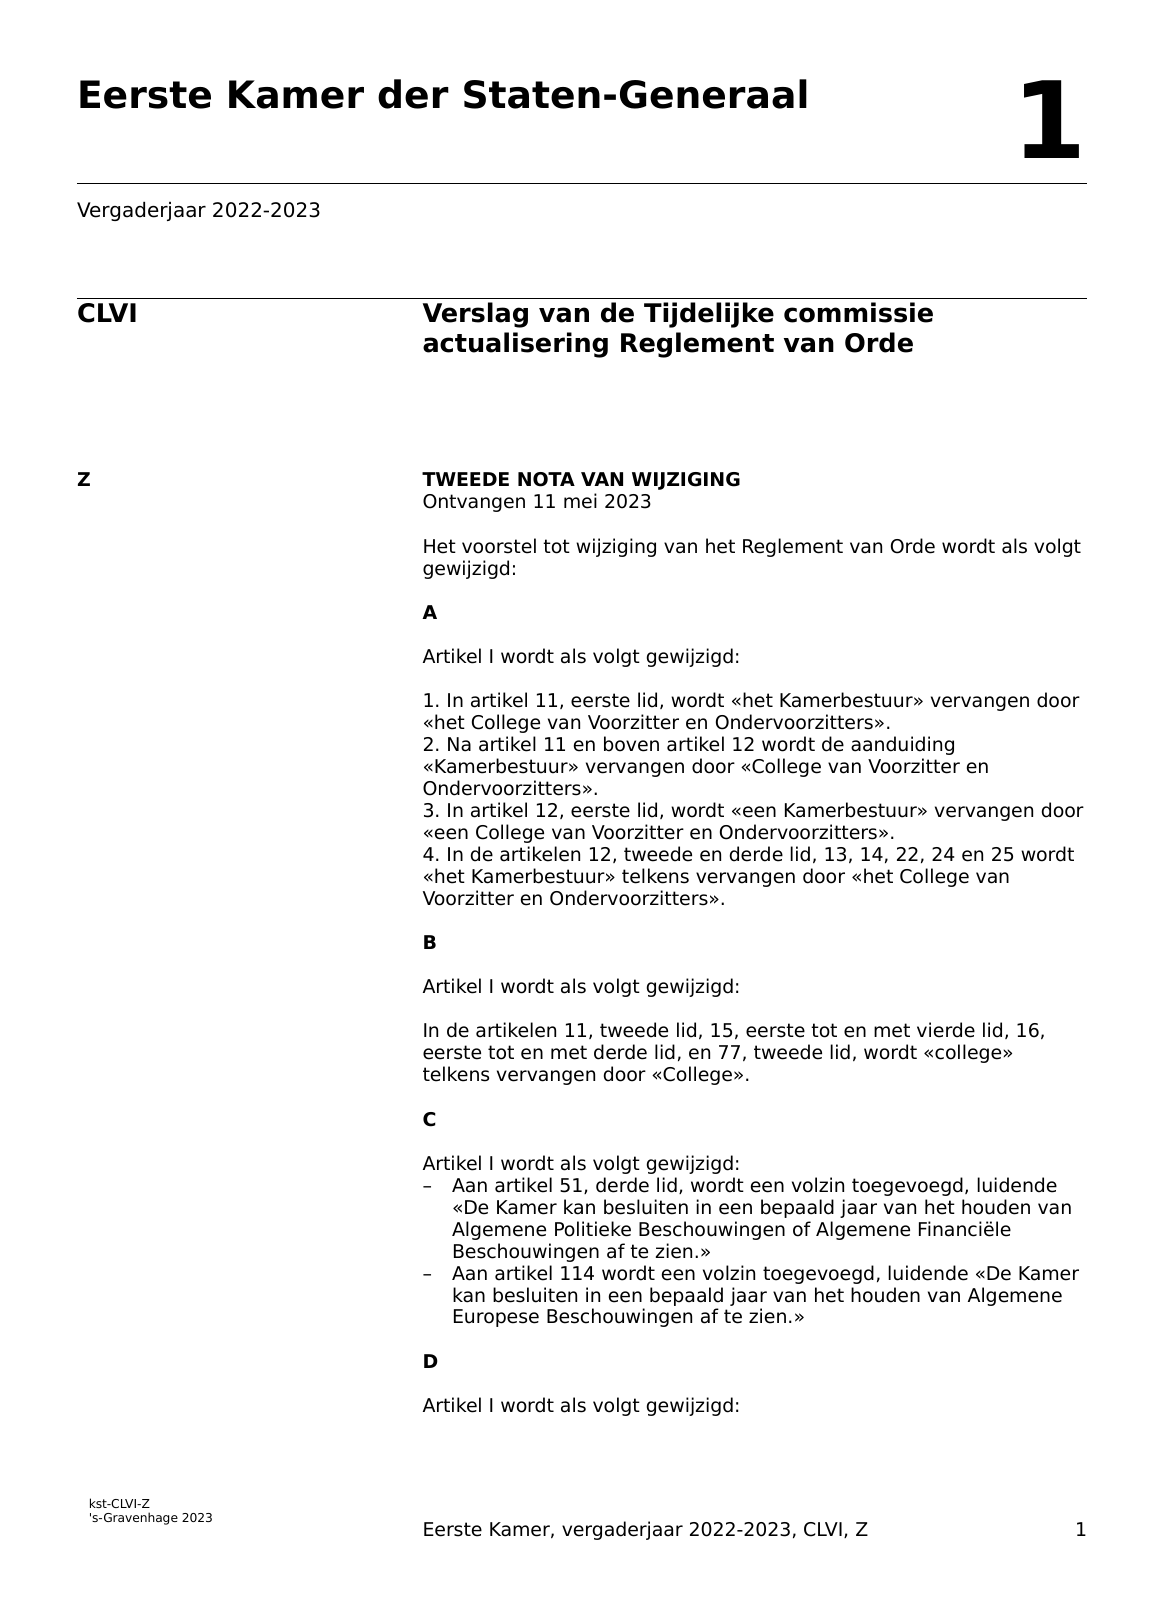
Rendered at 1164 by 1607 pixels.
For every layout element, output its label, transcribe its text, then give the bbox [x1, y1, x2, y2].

table_cell Vergaderjaar 2022-2023 [77, 184, 1087, 298]
subtitle C [422, 1108, 1087, 1130]
text kst-CLVI-Z [88, 1497, 323, 1511]
subtitle A [422, 602, 1087, 624]
text Artikel I wordt als volgt gewijzigd: [422, 1395, 1087, 1417]
text Artikel I wordt als volgt gewijzigd: [422, 976, 1087, 998]
table_header Eerste Kamer der Staten-Generaal [77, 59, 886, 183]
text Het voorstel tot wijziging van het Reglement van Orde wordt als volgt gewijzigd: [422, 536, 1087, 579]
text Artikel I wordt als volgt gewijzigd: [422, 1153, 1087, 1174]
text 2. Na artikel 11 en boven artikel 12 wordt de aanduiding «Kamerbestuur» vervangen door «College van Voorzitter en Ondervoorzitters». [422, 734, 1087, 800]
text – Aan artikel 114 wordt een volzin toegevoegd, luidende «De Kamer kan besluiten in een bepaald jaar van het houden van Algemene Europese Beschouwingen af te zien.» [422, 1262, 1087, 1328]
subtitle CLVI Verslag van de Tijdelijke commissie actualisering Reglement van Orde [77, 299, 1087, 358]
text 3. In artikel 12, eerste lid, wordt «een Kamerbestuur» vervangen door «een College van Voorzitter en Ondervoorzitters». [422, 800, 1087, 844]
text 's-Gravenhage 2023 [88, 1511, 323, 1525]
subtitle Z TWEEDE NOTA VAN WIJZIGING [77, 469, 1087, 491]
text Artikel I wordt als volgt gewijzigd: [422, 646, 1087, 668]
subtitle B [422, 932, 1087, 954]
text 1. In artikel 11, eerste lid, wordt «het Kamerbestuur» vervangen door «het College van Voorzitter en Ondervoorzitters». [422, 690, 1087, 734]
text In de artikelen 11, tweede lid, 15, eerste tot en met vierde lid, 16, eerste tot en met derde lid, en 77, tweede lid, wordt «college» telkens vervangen door «College». [422, 1020, 1087, 1086]
text Ontvangen 11 mei 2023 [422, 491, 1087, 513]
text 4. In de artikelen 12, tweede en derde lid, 13, 14, 22, 24 en 25 wordt «het Kamerbestuur» telkens vervangen door «het College van Voorzitter en Ondervoorzitters». [422, 844, 1087, 910]
subtitle D [422, 1351, 1087, 1373]
text – Aan artikel 51, derde lid, wordt een volzin toegevoegd, luidende «De Kamer kan besluiten in een bepaald jaar van het houden van Algemene Politieke Beschouwingen of Algemene Financiële Beschouwingen af te zien.» [422, 1174, 1087, 1262]
table_header 1 [886, 59, 1087, 183]
